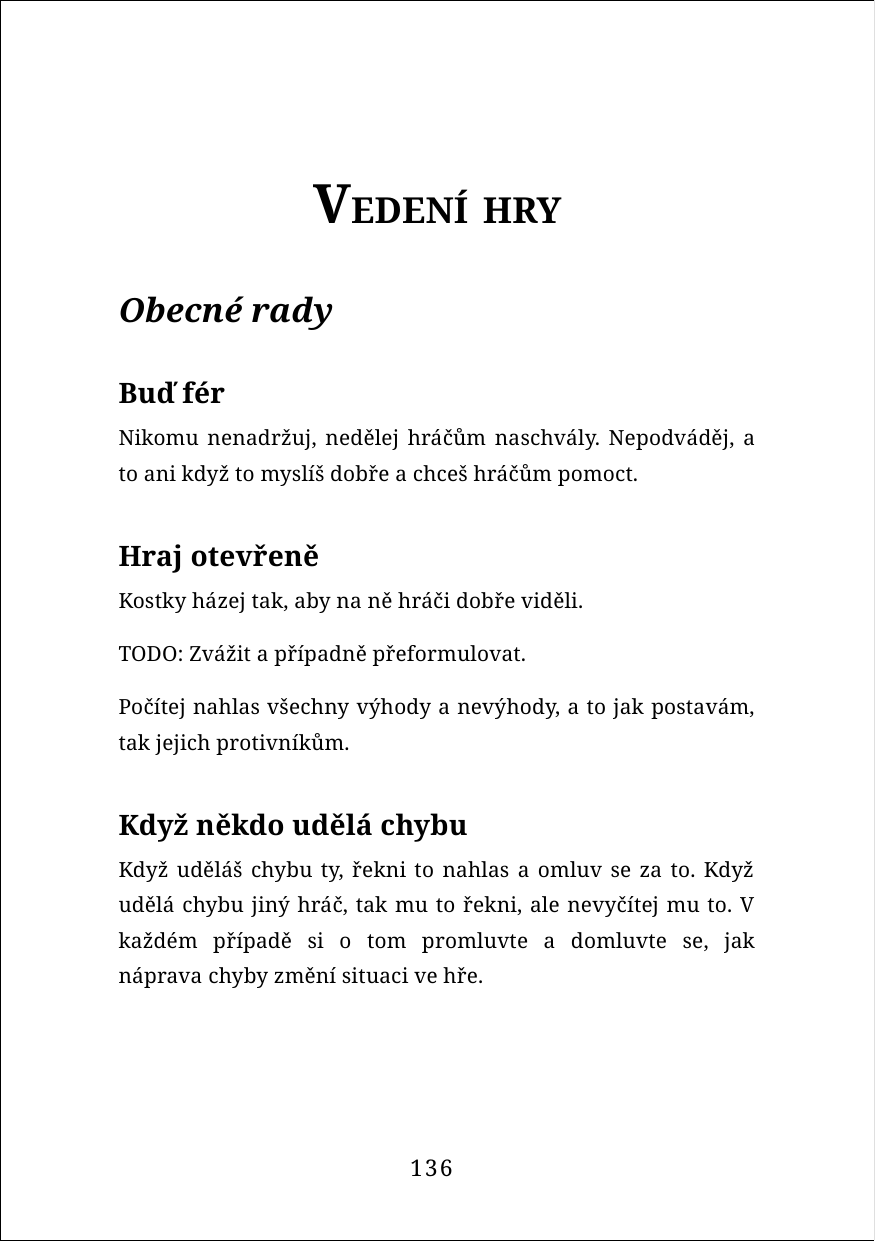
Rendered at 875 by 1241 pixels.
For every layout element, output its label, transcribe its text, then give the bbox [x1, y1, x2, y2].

text Kostky házej tak, aby na ně hráči dobře viděli. [118, 586, 756, 614]
subtitle Hraj otevřeně [118, 536, 756, 574]
subtitle Když někdo udělá chybu [118, 805, 756, 843]
subtitle Obecné rady [118, 287, 756, 332]
text Nikomu nenadržuj, nedělej hráčům naschvály. Nepodváděj, a to ani když to myslíš dobře a chceš hráčům pomoct. [118, 423, 756, 487]
subtitle Vedení hry [118, 166, 756, 239]
text Když uděláš chybu ty, řekni to nahlas a omluv se za to. Když udělá chybu jiný hráč, tak mu to řekni, ale nevyčítej mu to. V každém případě si o tom promluvte a domluvte se, jak náprava chyby změní situaci ve hře. [118, 855, 756, 990]
subtitle Buď fér [118, 373, 756, 412]
text TODO: Zvážit a případně přeformulovat. [118, 639, 756, 668]
text Počítej nahlas všechny výhody a nevýhody, a to jak postavám, tak jejich protivníkům. [118, 692, 756, 756]
